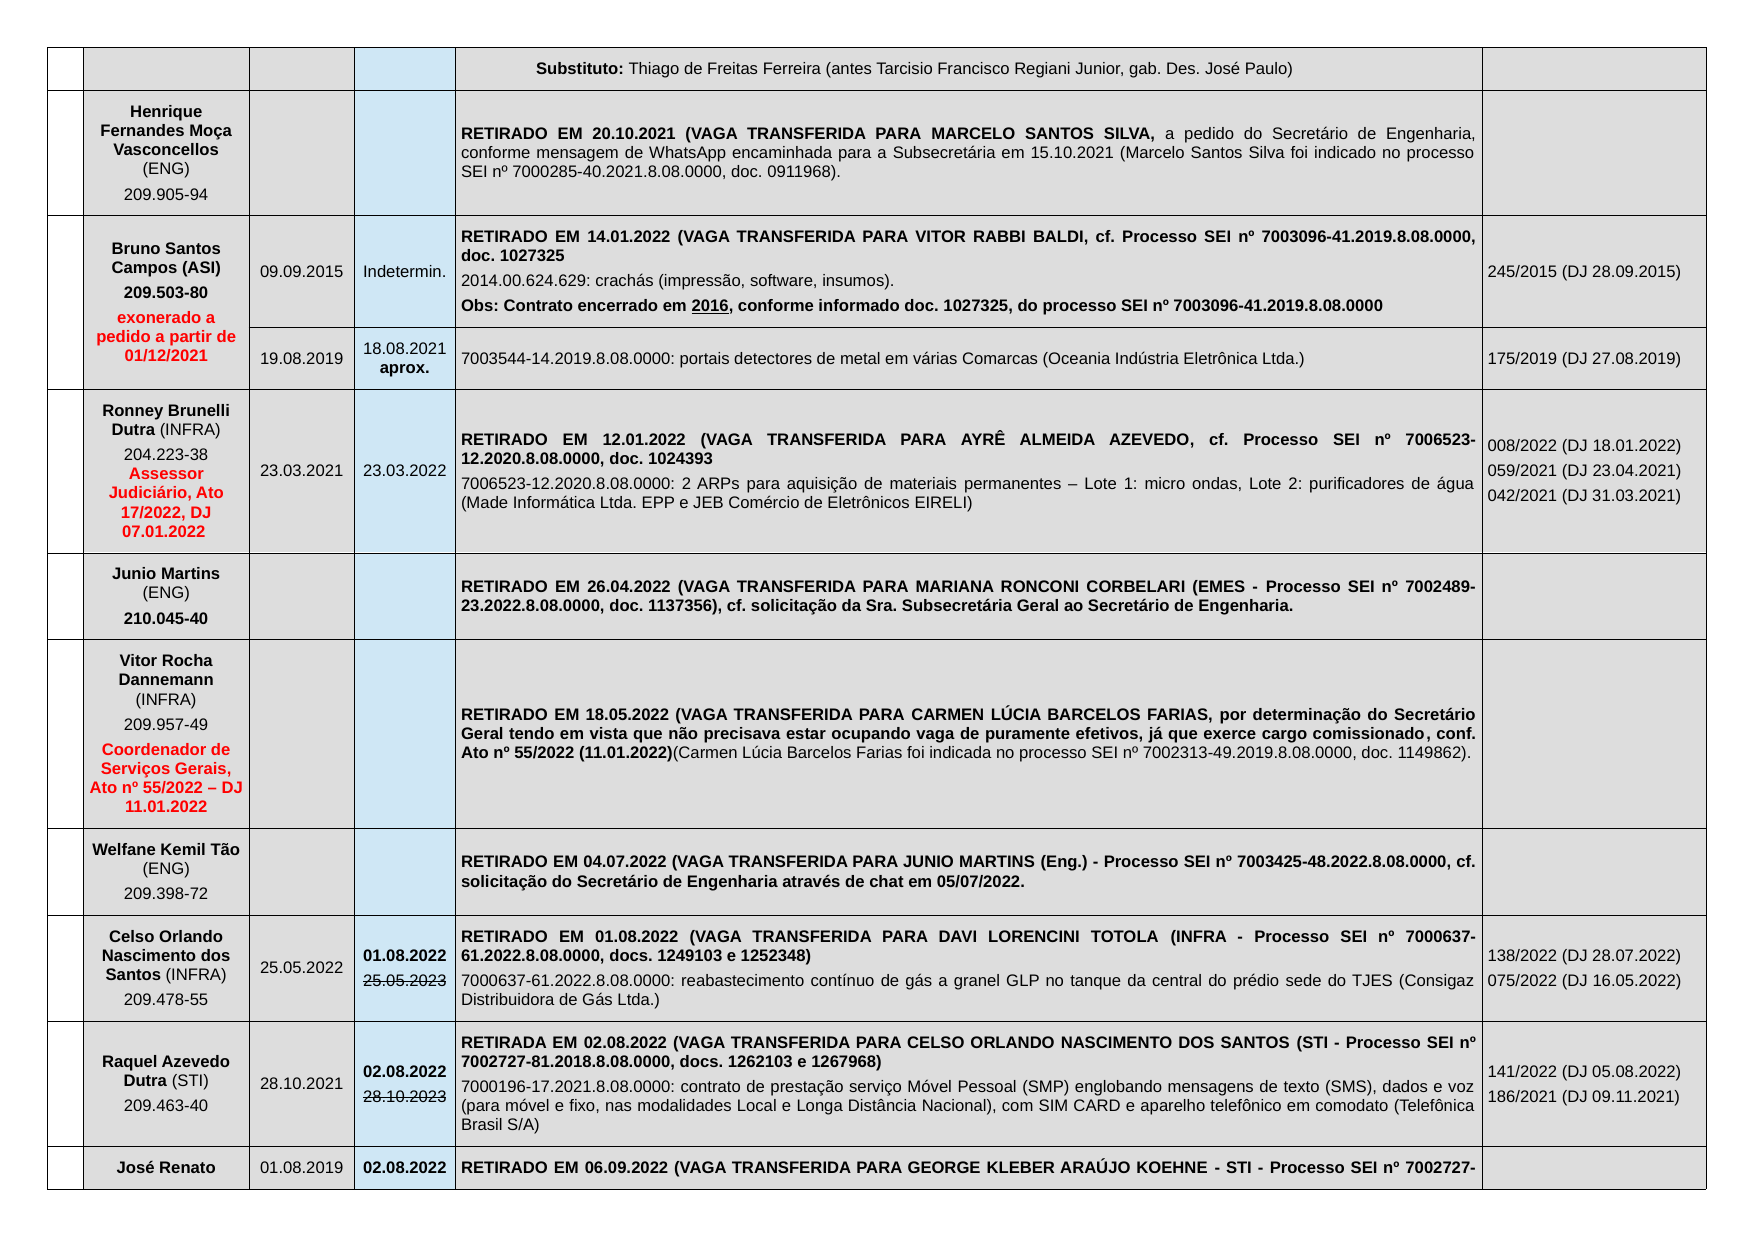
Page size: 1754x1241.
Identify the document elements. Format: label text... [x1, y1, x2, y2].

table_cell Raquel Azevedo Dutra (STI) 209.463-40 [84, 1022, 249, 1146]
table_cell [48, 1022, 83, 1146]
table_cell 01.08.2022 25.05.2023 [355, 916, 455, 1021]
table_cell RETIRADO EM 14.01.2022 (VAGA TRANSFERIDA PARA VITOR RABBI BALDI, cf. Processo SEI nº 7003096-41.2019.8.08.0000, doc. 1027325 2014.00.624.629: crachás (impressão, software, insumos). Obs: Contrato encerrado em 2016, conforme informado doc. 1027325, do processo SEI nº 7003096-41.2019.8.08.0000 [456, 216, 1482, 327]
table_cell [48, 48, 83, 90]
table_cell [48, 216, 83, 389]
table_cell [250, 48, 354, 90]
table_cell Bruno Santos Campos (ASI) 209.503-80 exonerado a pedido a partir de 01/12/2021 [84, 216, 249, 389]
table_cell 138/2022 (DJ 28.07.2022) 075/2022 (DJ 16.05.2022) [1483, 916, 1706, 1021]
table_cell [48, 829, 83, 915]
table_cell RETIRADO EM 01.08.2022 (VAGA TRANSFERIDA PARA DAVI LORENCINI TOTOLA (INFRA - Processo SEI nº 7000637-61.2022.8.08.0000, docs. 1249103 e 1252348) 7000637-61.2022.8.08.0000: reabastecimento contínuo de gás a granel GLP no tanque da central do prédio sede do TJES (Consigaz Distribuidora de Gás Ltda.) [456, 916, 1482, 1021]
table_cell 25.05.2022 [250, 916, 354, 1021]
table_cell [355, 48, 455, 90]
table_cell 01.08.2019 [250, 1147, 354, 1189]
table_cell Junio Martins (ENG) 210.045-40 [84, 554, 249, 639]
table_cell [48, 640, 83, 828]
table_cell RETIRADO EM 26.04.2022 (VAGA TRANSFERIDA PARA MARIANA RONCONI CORBELARI (EMES - Processo SEI nº 7002489-23.2022.8.08.0000, doc. 1137356), cf. solicitação da Sra. Subsecretária Geral ao Secretário de Engenharia. [456, 554, 1482, 639]
table_cell [84, 48, 249, 90]
table_cell [250, 640, 354, 828]
table_cell Henrique Fernandes Moça Vasconcellos (ENG) 209.905-94 [84, 91, 249, 215]
table_cell 141/2022 (DJ 05.08.2022) 186/2021 (DJ 09.11.2021) [1483, 1022, 1706, 1146]
table_cell RETIRADO EM 20.10.2021 (VAGA TRANSFERIDA PARA MARCELO SANTOS SILVA, a pedido do Secretário de Engenharia, conforme mensagem de WhatsApp encaminhada para a Subsecretária em 15.10.2021 (Marcelo Santos Silva foi indicado no processo SEI nº 7000285-40.2021.8.08.0000, doc. 0911968). [456, 91, 1482, 215]
table_cell Indetermin. [355, 216, 455, 327]
table_cell RETIRADO EM 04.07.2022 (VAGA TRANSFERIDA PARA JUNIO MARTINS (Eng.) - Processo SEI nº 7003425-48.2022.8.08.0000, cf. solicitação do Secretário de Engenharia através de chat em 05/07/2022. [456, 829, 1482, 915]
table_cell [48, 1147, 83, 1189]
table_cell [48, 554, 83, 639]
table_cell RETIRADO EM 18.05.2022 (VAGA TRANSFERIDA PARA CARMEN LÚCIA BARCELOS FARIAS, por determinação do Secretário Geral tendo em vista que não precisava estar ocupando vaga de puramente efetivos, já que exerce cargo comissionado, conf. Ato nº 55/2022 (11.01.2022)(Carmen Lúcia Barcelos Farias foi indicada no processo SEI nº 7002313-49.2019.8.08.0000, doc. 1149862). [456, 640, 1482, 828]
table_cell [250, 829, 354, 915]
table_cell [48, 91, 83, 215]
table_cell [250, 554, 354, 639]
table_cell Vitor Rocha Dannemann (INFRA) 209.957-49 Coordenador de Serviços Gerais, Ato nº 55/2022 – DJ 11.01.2022 [84, 640, 249, 828]
table_cell 245/2015 (DJ 28.09.2015) [1483, 216, 1706, 327]
table_cell [48, 916, 83, 1021]
table_cell [1483, 48, 1706, 90]
table_cell Welfane Kemil Tão (ENG) 209.398-72 [84, 829, 249, 915]
table_cell Celso Orlando Nascimento dos Santos (INFRA) 209.478-55 [84, 916, 249, 1021]
table_cell 02.08.2022 28.10.2023 [355, 1022, 455, 1146]
table_cell José Renato [84, 1147, 249, 1189]
table_cell 23.03.2022 [355, 390, 455, 552]
table_cell [1483, 640, 1706, 828]
table_cell [355, 91, 455, 215]
table_cell RETIRADO EM 12.01.2022 (VAGA TRANSFERIDA PARA AYRÊ ALMEIDA AZEVEDO, cf. Processo SEI nº 7006523-12.2020.8.08.0000, doc. 1024393 7006523-12.2020.8.08.0000: 2 ARPs para aquisição de materiais permanentes – Lote 1: micro ondas, Lote 2: purificadores de água (Made Informática Ltda. EPP e JEB Comércio de Eletrônicos EIRELI) [456, 390, 1482, 552]
table_cell Ronney Brunelli Dutra (INFRA) 204.223-38 Assessor Judiciário, Ato 17/2022, DJ 07.01.2022 [84, 390, 249, 552]
table_cell [48, 390, 83, 552]
table_cell [1483, 829, 1706, 915]
table_cell [355, 829, 455, 915]
table_cell [1483, 1147, 1706, 1189]
table_cell [355, 640, 455, 828]
table_cell 02.08.2022 [355, 1147, 455, 1189]
table_cell RETIRADA EM 02.08.2022 (VAGA TRANSFERIDA PARA CELSO ORLANDO NASCIMENTO DOS SANTOS (STI - Processo SEI nº 7002727-81.2018.8.08.0000, docs. 1262103 e 1267968) 7000196-17.2021.8.08.0000: contrato de prestação serviço Móvel Pessoal (SMP) englobando mensagens de texto (SMS), dados e voz (para móvel e fixo, nas modalidades Local e Longa Distância Nacional), com SIM CARD e aparelho telefônico em comodato (Telefônica Brasil S/A) [456, 1022, 1482, 1146]
table_cell 175/2019 (DJ 27.08.2019) [1483, 328, 1706, 389]
table_cell 18.08.2021 aprox. [355, 328, 455, 389]
table_cell RETIRADO EM 06.09.2022 (VAGA TRANSFERIDA PARA GEORGE KLEBER ARAÚJO KOEHNE - STI - Processo SEI nº 7002727- [456, 1147, 1482, 1189]
table_cell Substituto: Thiago de Freitas Ferreira (antes Tarcisio Francisco Regiani Junior, gab. Des. José Paulo) [456, 48, 1482, 90]
table_cell 23.03.2021 [250, 390, 354, 552]
table_cell 19.08.2019 [250, 328, 354, 389]
table_cell [355, 554, 455, 639]
table_cell 7003544-14.2019.8.08.0000: portais detectores de metal em várias Comarcas (Oceania Indústria Eletrônica Ltda.) [456, 328, 1482, 389]
table_cell 28.10.2021 [250, 1022, 354, 1146]
table_cell 008/2022 (DJ 18.01.2022) 059/2021 (DJ 23.04.2021) 042/2021 (DJ 31.03.2021) [1483, 390, 1706, 552]
table_cell 09.09.2015 [250, 216, 354, 327]
table_cell [1483, 91, 1706, 215]
table_cell [250, 91, 354, 215]
table_cell [1483, 554, 1706, 639]
